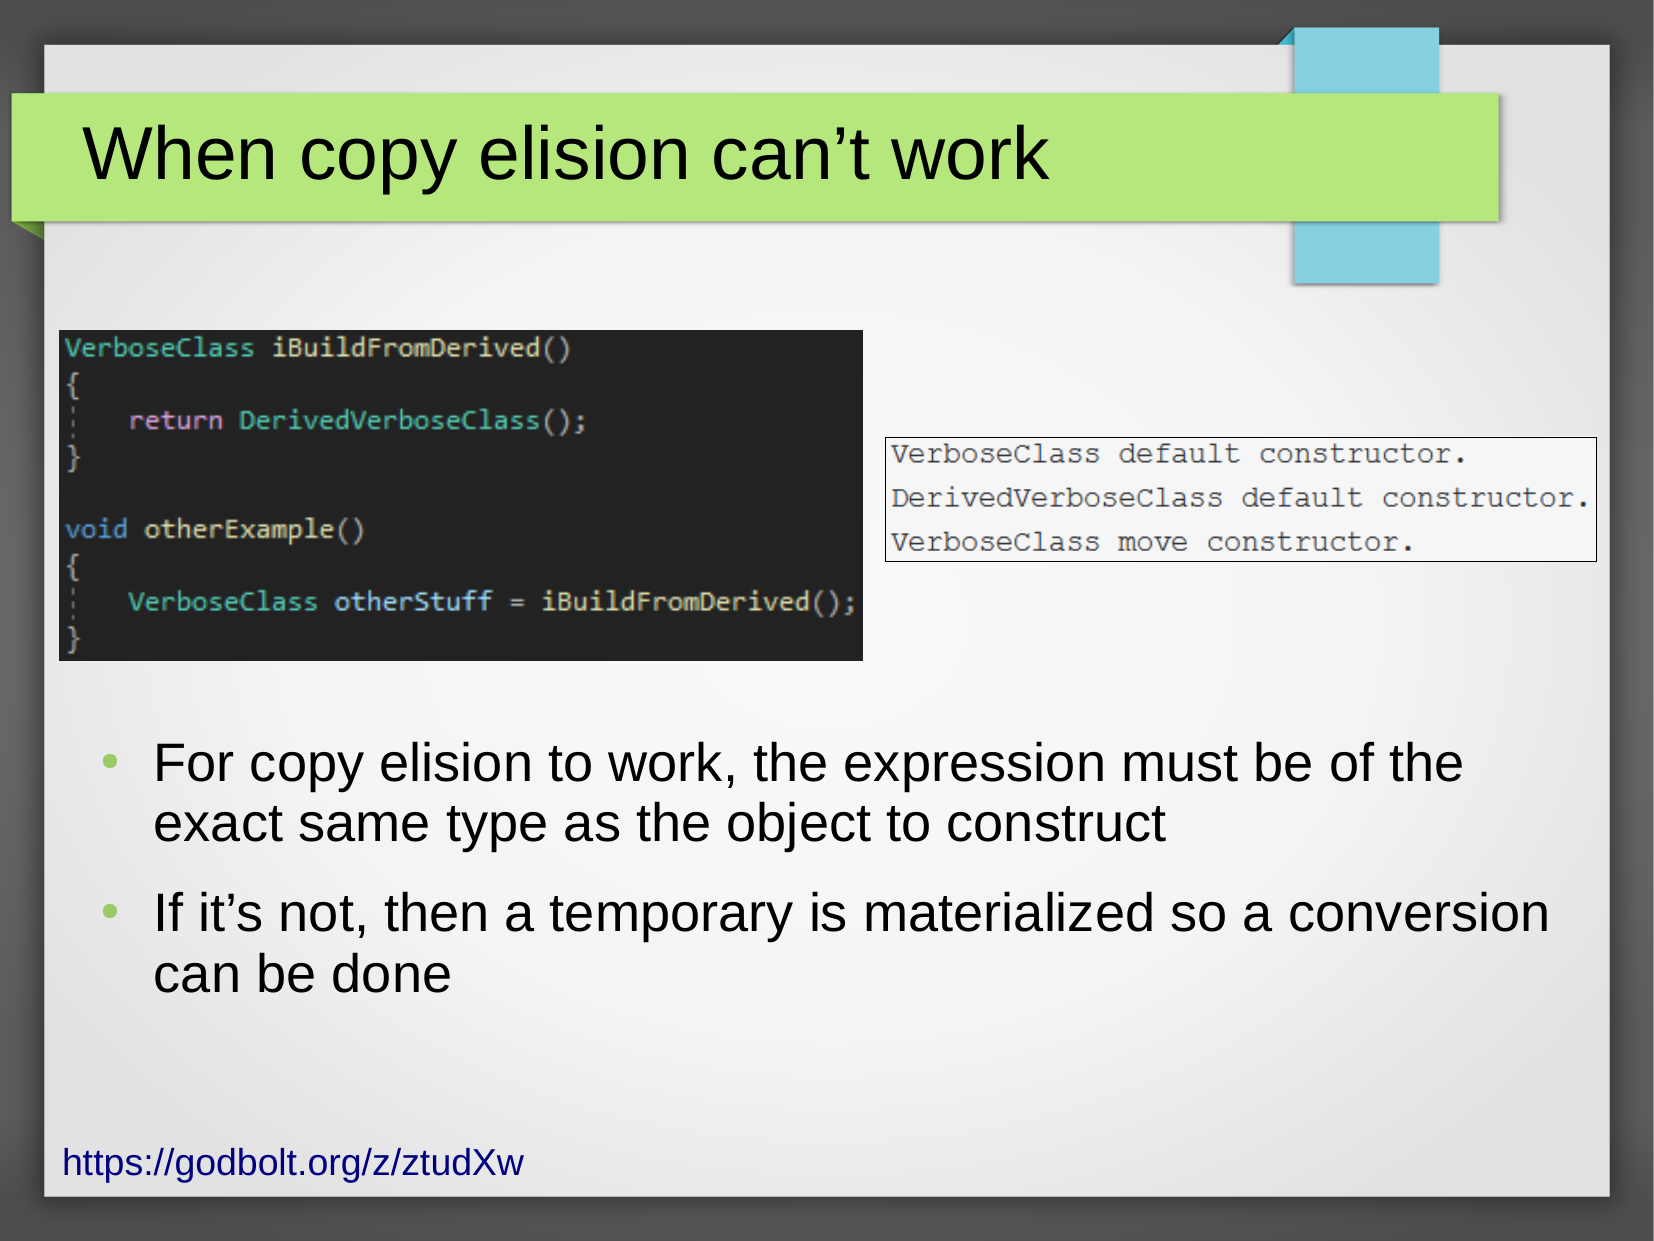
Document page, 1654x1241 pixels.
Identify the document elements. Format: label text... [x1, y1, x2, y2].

picture [0, 0, 1654, 1241]
text_box https://godbolt.org/z/ztudXw [47, 1133, 540, 1191]
title When copy elision can’t work [82, 94, 1264, 213]
list For copy elision to work, the expression must be of the exact same type as the object to construct If it’s not, then a temporary is materialized so a conversion can be done [82, 732, 1571, 1015]
